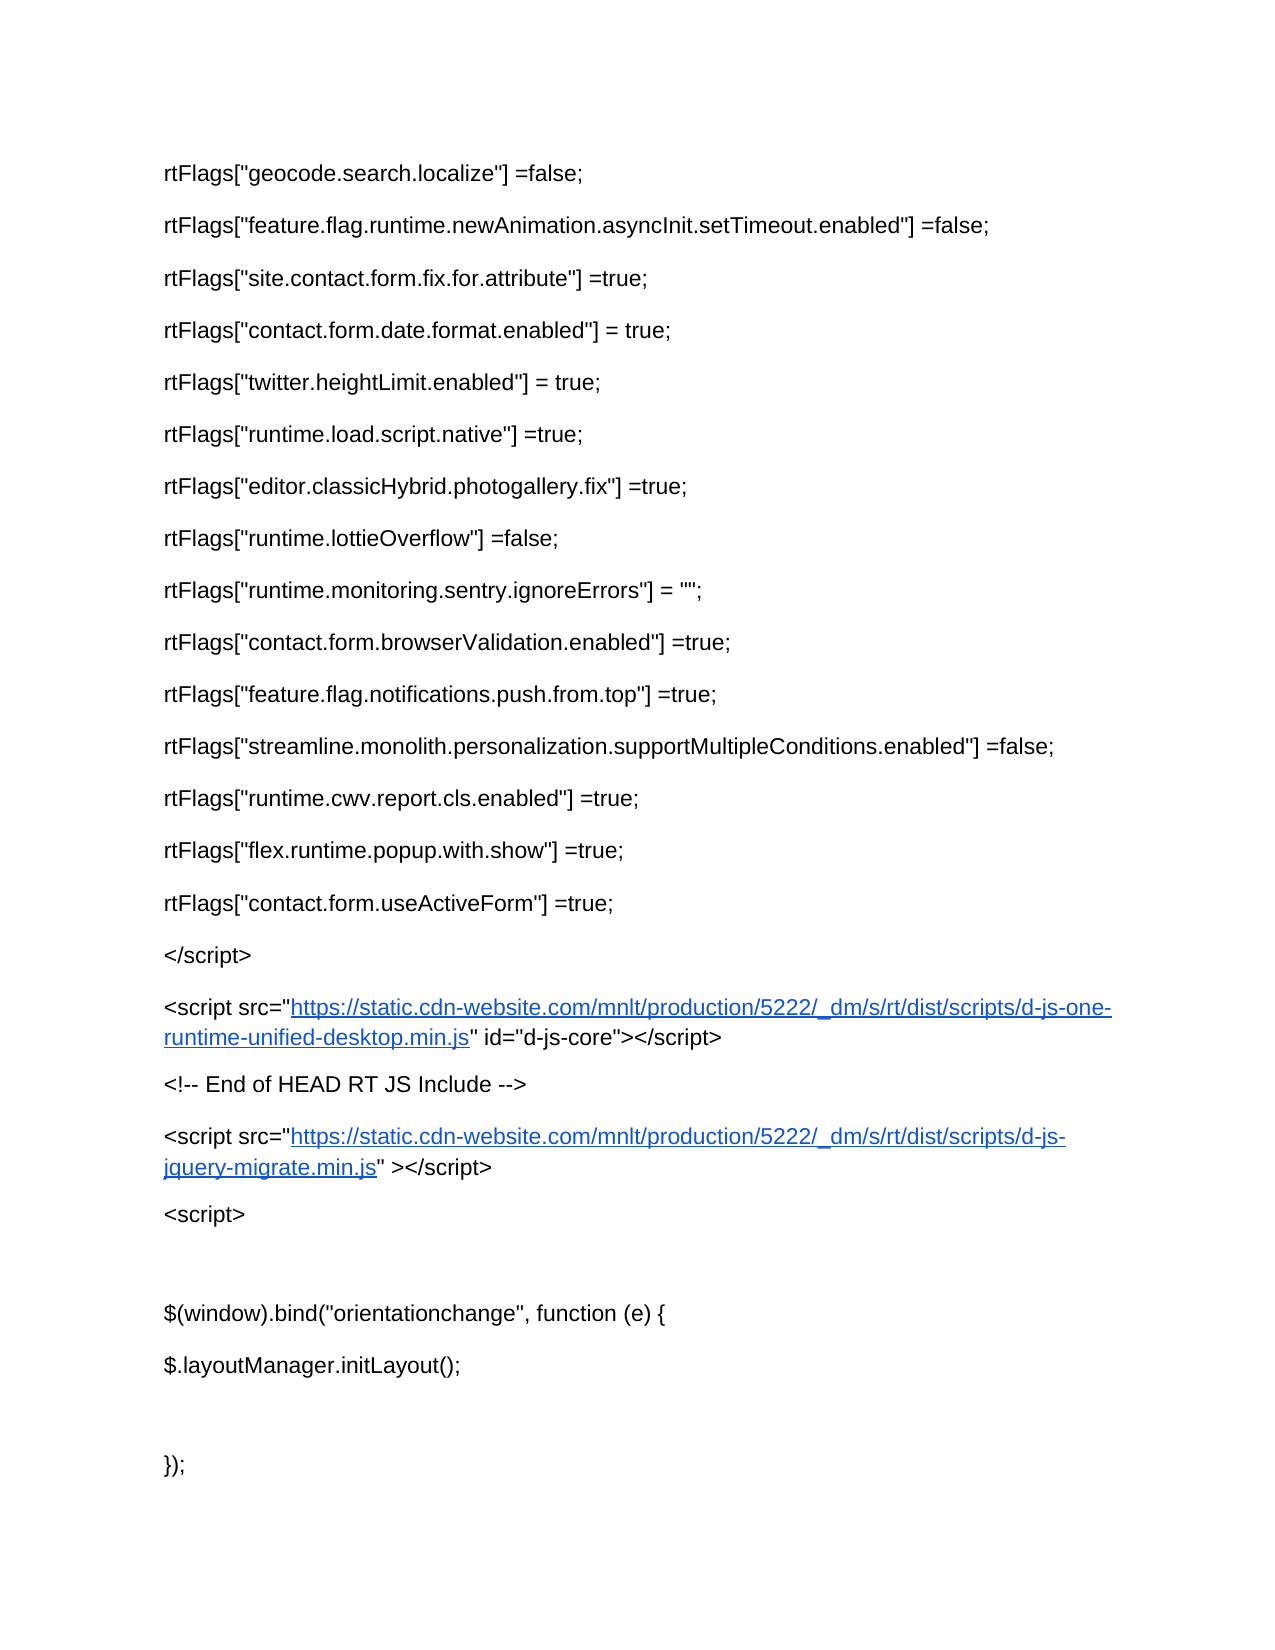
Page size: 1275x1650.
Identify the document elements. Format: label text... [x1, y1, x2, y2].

table_cell rtFlags["flex.runtime.popup.with.show"] =true; [153, 827, 1125, 879]
table_cell rtFlags["contact.form.browserValidation.enabled"] =true; [153, 619, 1125, 671]
table_cell rtFlags["runtime.lottieOverflow"] =false; [153, 515, 1125, 567]
table_cell rtFlags["feature.flag.notifications.push.from.top"] =true; [153, 671, 1125, 723]
table_cell rtFlags["runtime.load.script.native"] =true; [153, 410, 1125, 462]
table_cell rtFlags["geocode.search.localize"] =false; [153, 150, 1125, 202]
table_cell </script> [153, 931, 1125, 983]
table_cell <script src="https://static.cdn-website.com/mnlt/production/5222/_dm/s/rt/dist/scripts/d-js-jquery-migrate.min.js" ></script> [153, 1113, 1125, 1190]
table_cell rtFlags["site.contact.form.fix.for.attribute"] =true; [153, 254, 1125, 306]
table_cell rtFlags["runtime.cwv.report.cls.enabled"] =true; [153, 775, 1125, 827]
table_cell rtFlags["contact.form.date.format.enabled"] = true; [153, 306, 1125, 358]
table_cell [153, 1242, 1125, 1289]
table_cell rtFlags["editor.classicHybrid.photogallery.fix"] =true; [153, 463, 1125, 514]
table_cell rtFlags["twitter.heightLimit.enabled"] = true; [153, 358, 1125, 410]
table_cell [153, 1394, 1125, 1441]
table_cell rtFlags["runtime.monitoring.sentry.ignoreErrors"] = ""; [153, 567, 1125, 619]
table_cell <script src="https://static.cdn-website.com/mnlt/production/5222/_dm/s/rt/dist/scripts/d-js-one-runtime-unified-desktop.min.js" id="d-js-core"></script> [153, 983, 1125, 1061]
table_cell rtFlags["streamline.monolith.personalization.supportMultipleConditions.enabled"] =false; [153, 723, 1125, 775]
table_cell rtFlags["contact.form.useActiveForm"] =true; [153, 879, 1125, 931]
table_cell $(window).bind("orientationchange", function (e) { [153, 1290, 1125, 1342]
table_cell $.layoutManager.initLayout(); [153, 1342, 1125, 1394]
table_cell }); [153, 1441, 1125, 1493]
table_cell rtFlags["feature.flag.runtime.newAnimation.asyncInit.setTimeout.enabled"] =false; [153, 202, 1125, 254]
table_cell <!-- End of HEAD RT JS Include --> [153, 1061, 1125, 1113]
table_cell <script> [153, 1190, 1125, 1242]
